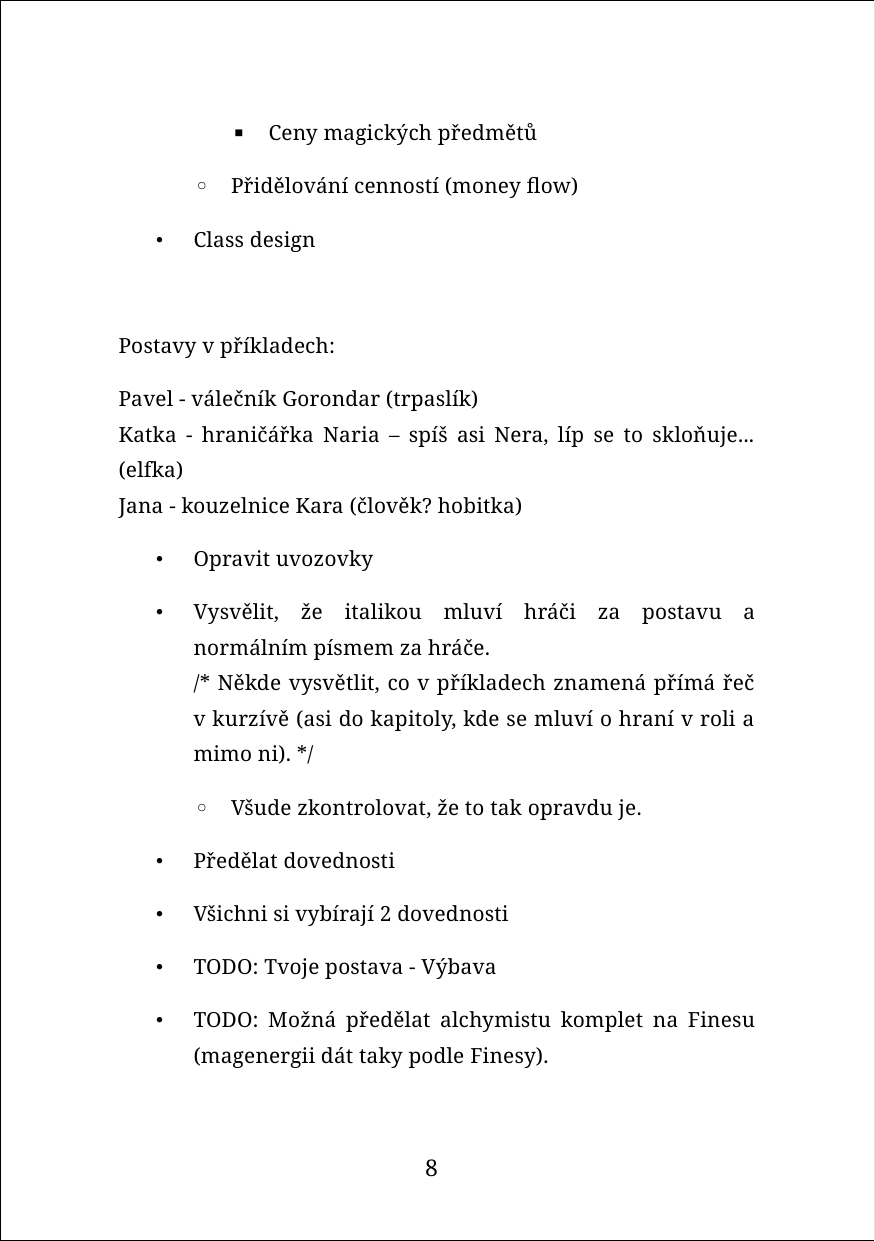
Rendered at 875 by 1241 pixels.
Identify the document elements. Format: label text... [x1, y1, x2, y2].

list TODO: Možná předělat alchymistu komplet na Finesu (magenergii dát taky podle Finesy). [156, 1006, 756, 1069]
list Všude zkontrolovat, že to tak opravdu je. [193, 793, 756, 821]
text Postavy v příkladech: [118, 331, 756, 359]
text Pavel - válečník Gorondar (trpaslík) Katka - hraničářka Naria – spíš asi Nera, líp se to skloňuje... (elfka) Jana - kouzelnice Kara (člověk? hobitka) [118, 384, 756, 519]
list Vysvělit, že italikou mluví hráči za postavu a normálním písmem za hráče. /* Někde vysvětlit, co v příkladech znamená přímá řeč v kurzívě (asi do kapitoly, kde se mluví o hraní v roli a mimo ni). */ [156, 597, 756, 768]
list Class design [156, 225, 756, 253]
list TODO: Tvoje postava - Výbava [156, 952, 756, 981]
list Přidělování cenností (money flow) [193, 171, 756, 200]
list Předělat dovednosti [156, 846, 756, 874]
list Všichni si vybírají 2 dovednosti [156, 899, 756, 928]
list Opravit uvozovky [156, 544, 756, 573]
list Ceny magických předmětů [231, 118, 756, 147]
